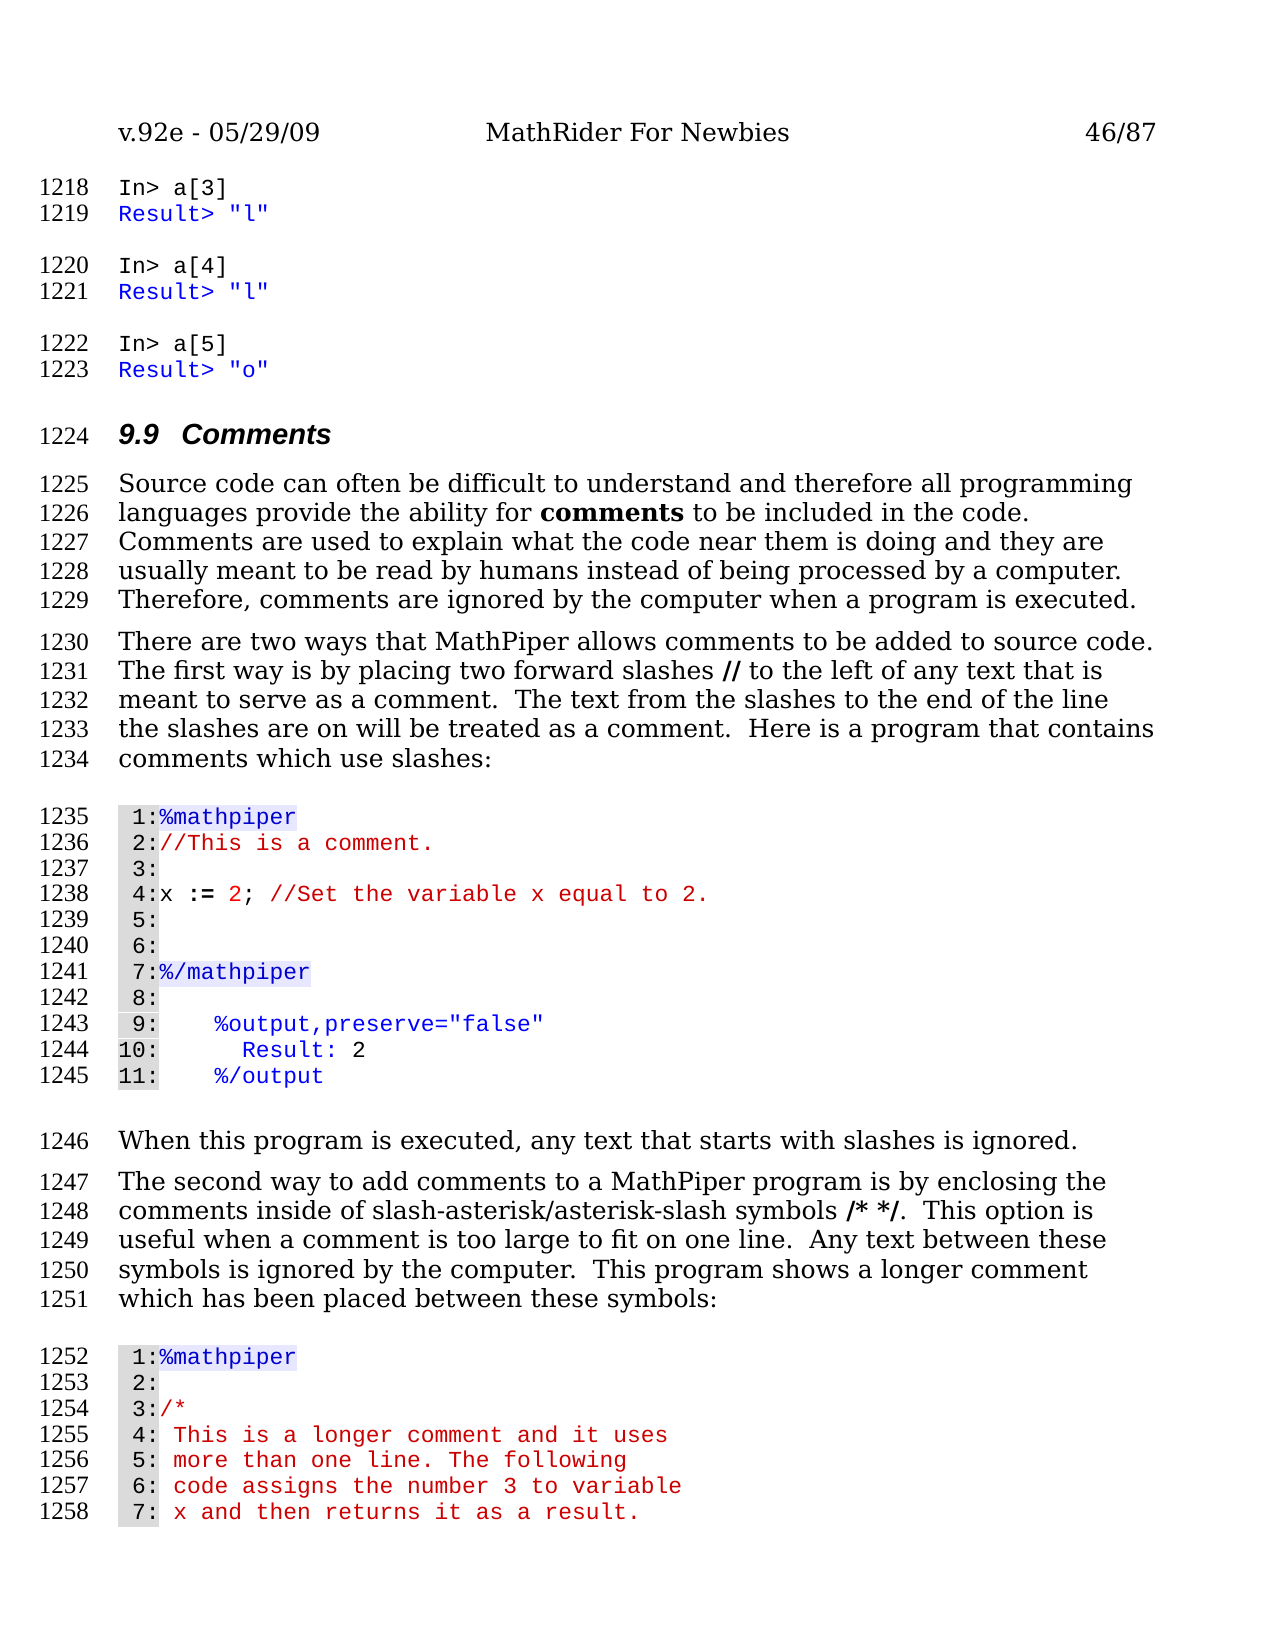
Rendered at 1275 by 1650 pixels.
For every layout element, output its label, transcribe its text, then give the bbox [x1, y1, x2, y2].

text 6: code assigns the number 3 to variable [118, 1475, 1157, 1501]
text 2://This is a comment. [118, 831, 1157, 857]
text In> a[4] [118, 254, 1157, 281]
text 10: Result: 2 [118, 1038, 1157, 1064]
text The second way to add comments to a MathPiper program is by enclosing the comments inside of slash-asterisk/asterisk-slash symbols /* */. This option is useful when a comment is too large to fit on one line. Any text between these symbols is ignored by the computer. This program shows a longer comment which has been placed between these symbols: [118, 1167, 1157, 1313]
text In> a[5] [118, 332, 1157, 358]
text In> a[3] [118, 177, 1157, 203]
text 8: [118, 987, 1157, 1012]
text 6: [118, 935, 1157, 961]
text Result> "l" [118, 281, 1157, 306]
text 5: [118, 909, 1157, 935]
text Result> "o" [118, 358, 1157, 384]
text 11: %/output [118, 1064, 1157, 1090]
text There are two ways that MathPiper allows comments to be added to source code. The first way is by placing two forward slashes // to the left of any text that is meant to serve as a comment. The text from the slashes to the end of the line the slashes are on will be treated as a comment. Here is a program that contains comments which use slashes: [118, 627, 1157, 773]
text 7: x and then returns it as a result. [118, 1501, 1157, 1527]
text 2: [118, 1371, 1157, 1397]
text 3: [118, 857, 1157, 883]
text Result> "l" [118, 203, 1157, 229]
text 3:/* [118, 1397, 1157, 1423]
text 1:%mathpiper [118, 805, 1157, 831]
text 4: This is a longer comment and it uses [118, 1423, 1157, 1449]
text 7:%/mathpiper [118, 961, 1157, 987]
text 5: more than one line. The following [118, 1449, 1157, 1475]
text Source code can often be difficult to understand and therefore all programming languages provide the ability for comments to be included in the code. Comments are used to explain what the code near them is doing and they are usually meant to be read by humans instead of being processed by a computer. Therefore, comments are ignored by the computer when a program is executed. [118, 469, 1157, 615]
text 9: %output,preserve="false" [118, 1012, 1157, 1038]
text 1:%mathpiper [118, 1345, 1157, 1371]
subtitle Comments [118, 417, 1157, 451]
text When this program is executed, any text that starts with slashes is ignored. [118, 1126, 1157, 1155]
text 4:x := 2; //Set the variable x equal to 2. [118, 883, 1157, 909]
